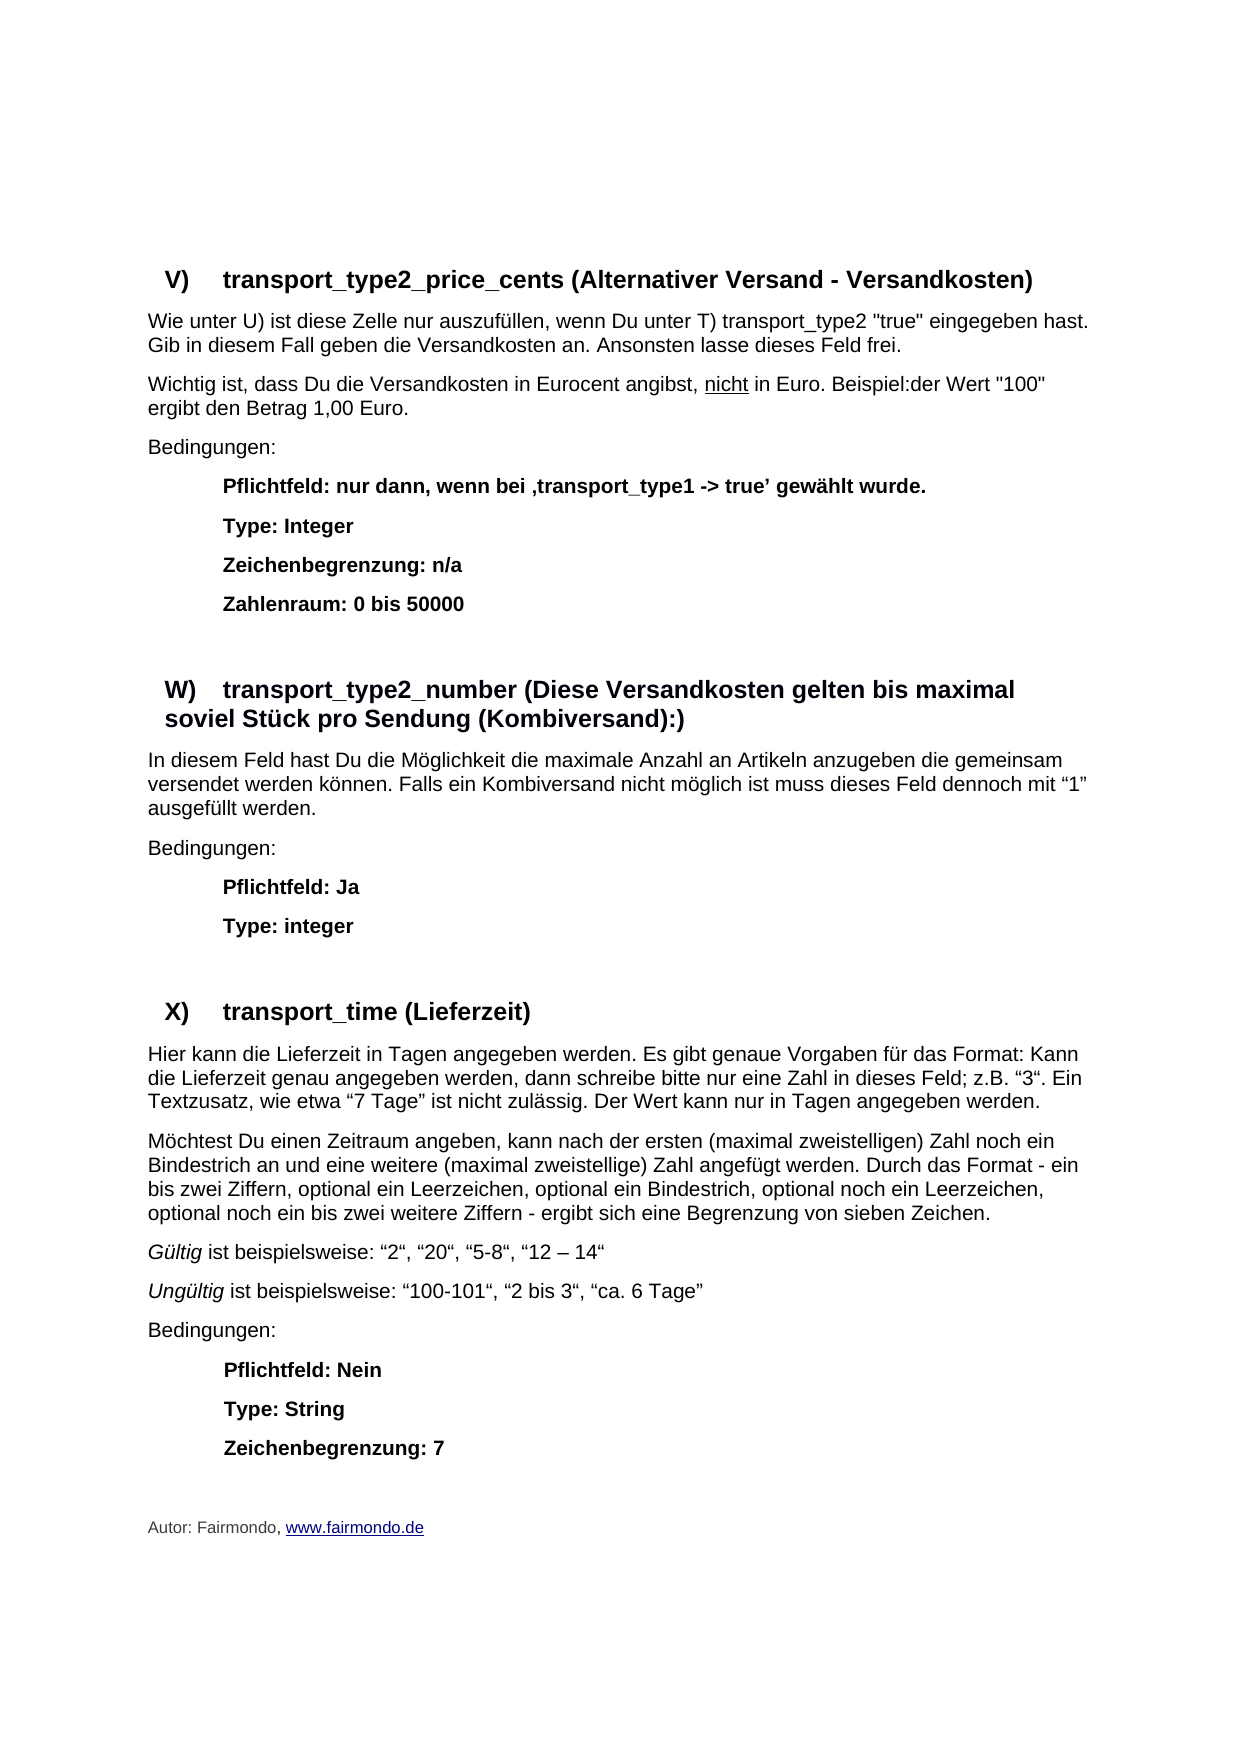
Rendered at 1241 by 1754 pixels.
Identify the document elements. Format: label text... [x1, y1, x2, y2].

list Zeichenbegrenzung: n/a [223, 553, 1093, 577]
list Type: Integer [223, 514, 1093, 538]
list Type: integer [223, 914, 1093, 938]
list Wie unter U) ist diese Zelle nur auszufüllen, wenn Du unter T) transport_type2 "true" eingegeben hast. Gib in diesem Fall geben die Versandkosten an. Ansonsten lasse dieses Feld frei. [148, 309, 1093, 357]
list Bedingungen: [148, 435, 1093, 459]
list Zeichenbegrenzung: 7 [223, 1436, 1093, 1460]
list Gültig ist beispielsweise: “2“, “20“, “5-8“, “12 – 14“ [148, 1240, 1093, 1264]
list Type: String [223, 1397, 1093, 1421]
list Pflichtfeld: Ja [223, 875, 1093, 899]
list Wichtig ist, dass Du die Versandkosten in Eurocent angibst, nicht in Euro. Beispiel:der Wert "100" ergibt den Betrag 1,00 Euro. [148, 372, 1093, 420]
list In diesem Feld hast Du die Möglichkeit die maximale Anzahl an Artikeln anzugeben die gemeinsam versendet werden können. Falls ein Kombiversand nicht möglich ist muss dieses Feld dennoch mit “1” ausgefüllt werden. [148, 748, 1093, 820]
list Pflichtfeld: nur dann, wenn bei ‚transport_type1 -> true’ gewählt wurde. [223, 474, 1093, 498]
list transport_type2_number (Diese Versandkosten gelten bis maximal soviel Stück pro Sendung (Kombiversand):) [164, 676, 1093, 733]
list Bedingungen: [148, 1318, 1093, 1342]
list Pflichtfeld: Nein [223, 1358, 1093, 1382]
list Zahlenraum: 0 bis 50000 [223, 592, 1093, 616]
list Ungültig ist beispielsweise: “100-101“, “2 bis 3“, “ca. 6 Tage” [148, 1279, 1093, 1303]
list transport_time (Lieferzeit) [164, 997, 1093, 1026]
list transport_type2_price_cents (Alternativer Versand - Versandkosten) [164, 264, 1093, 293]
list Bedingungen: [148, 836, 1093, 859]
list Hier kann die Lieferzeit in Tagen angegeben werden. Es gibt genaue Vorgaben für das Format: Kann die Lieferzeit genau angegeben werden, dann schreibe bitte nur eine Zahl in dieses Feld; z.B. “3“. Ein Textzusatz, wie etwa “7 Tage” ist nicht zulässig. Der Wert kann nur in Tagen angegeben werden. [148, 1041, 1093, 1113]
list Möchtest Du einen Zeitraum angeben, kann nach der ersten (maximal zweistelligen) Zahl noch ein Bindestrich an und eine weitere (maximal zweistellige) Zahl angefügt werden. Durch das Format - ein bis zwei Ziffern, optional ein Leerzeichen, optional ein Bindestrich, optional noch ein Leerzeichen, optional noch ein bis zwei weitere Ziffern - ergibt sich eine Begrenzung von sieben Zeichen. [148, 1129, 1093, 1224]
